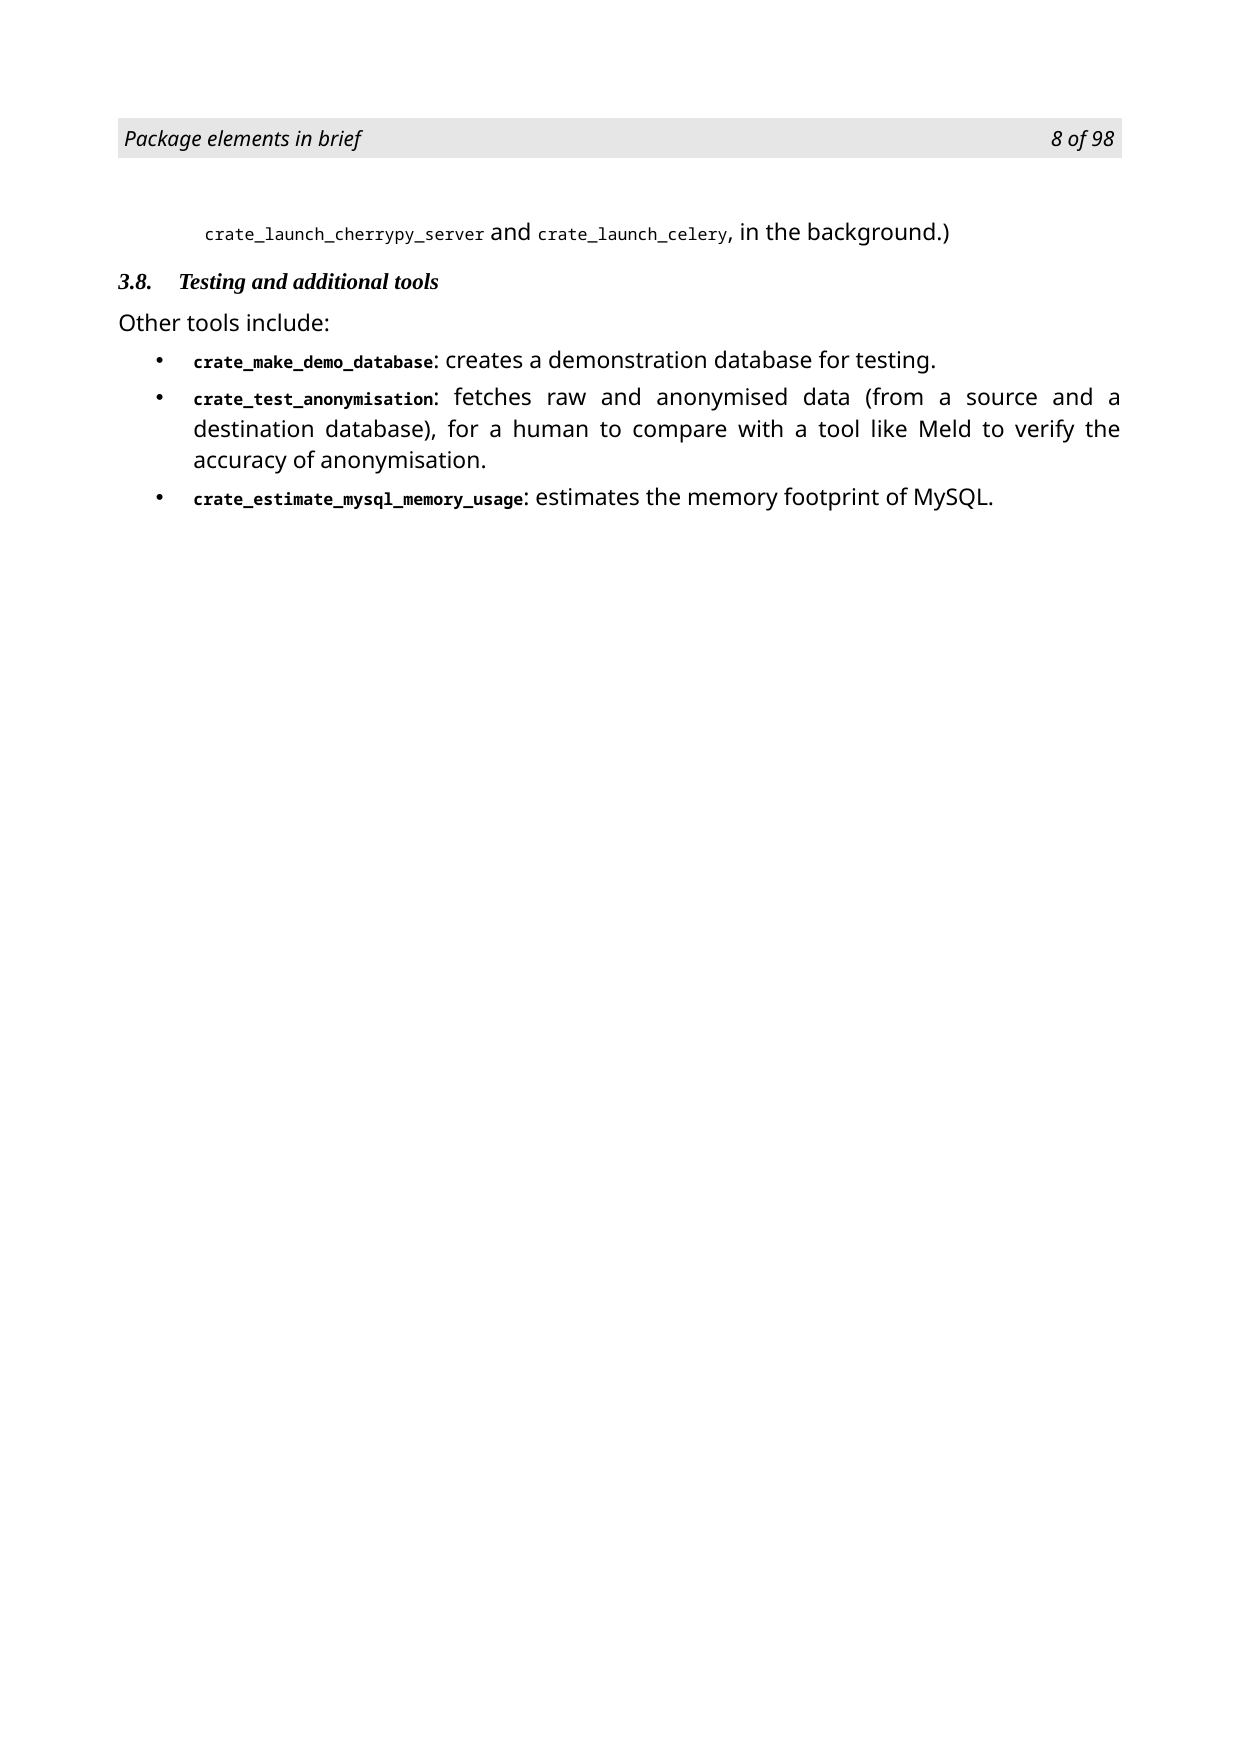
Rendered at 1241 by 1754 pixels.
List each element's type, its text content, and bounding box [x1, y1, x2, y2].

list crate_test_anonymisation: fetches raw and anonymised data (from a source and a destination database), for a human to compare with a tool like Meld to verify the accuracy of anonymisation. [156, 381, 1122, 475]
list crate_make_demo_database: creates a demonstration database for testing. [156, 344, 1122, 375]
subtitle Testing and additional tools [118, 268, 1122, 294]
list crate_estimate_mysql_memory_usage: estimates the memory footprint of MySQL. [156, 481, 1122, 512]
text Other tools include: [118, 307, 1122, 338]
list crate_launch_cherrypy_server and crate_launch_celery, in the background.) [167, 216, 1122, 247]
